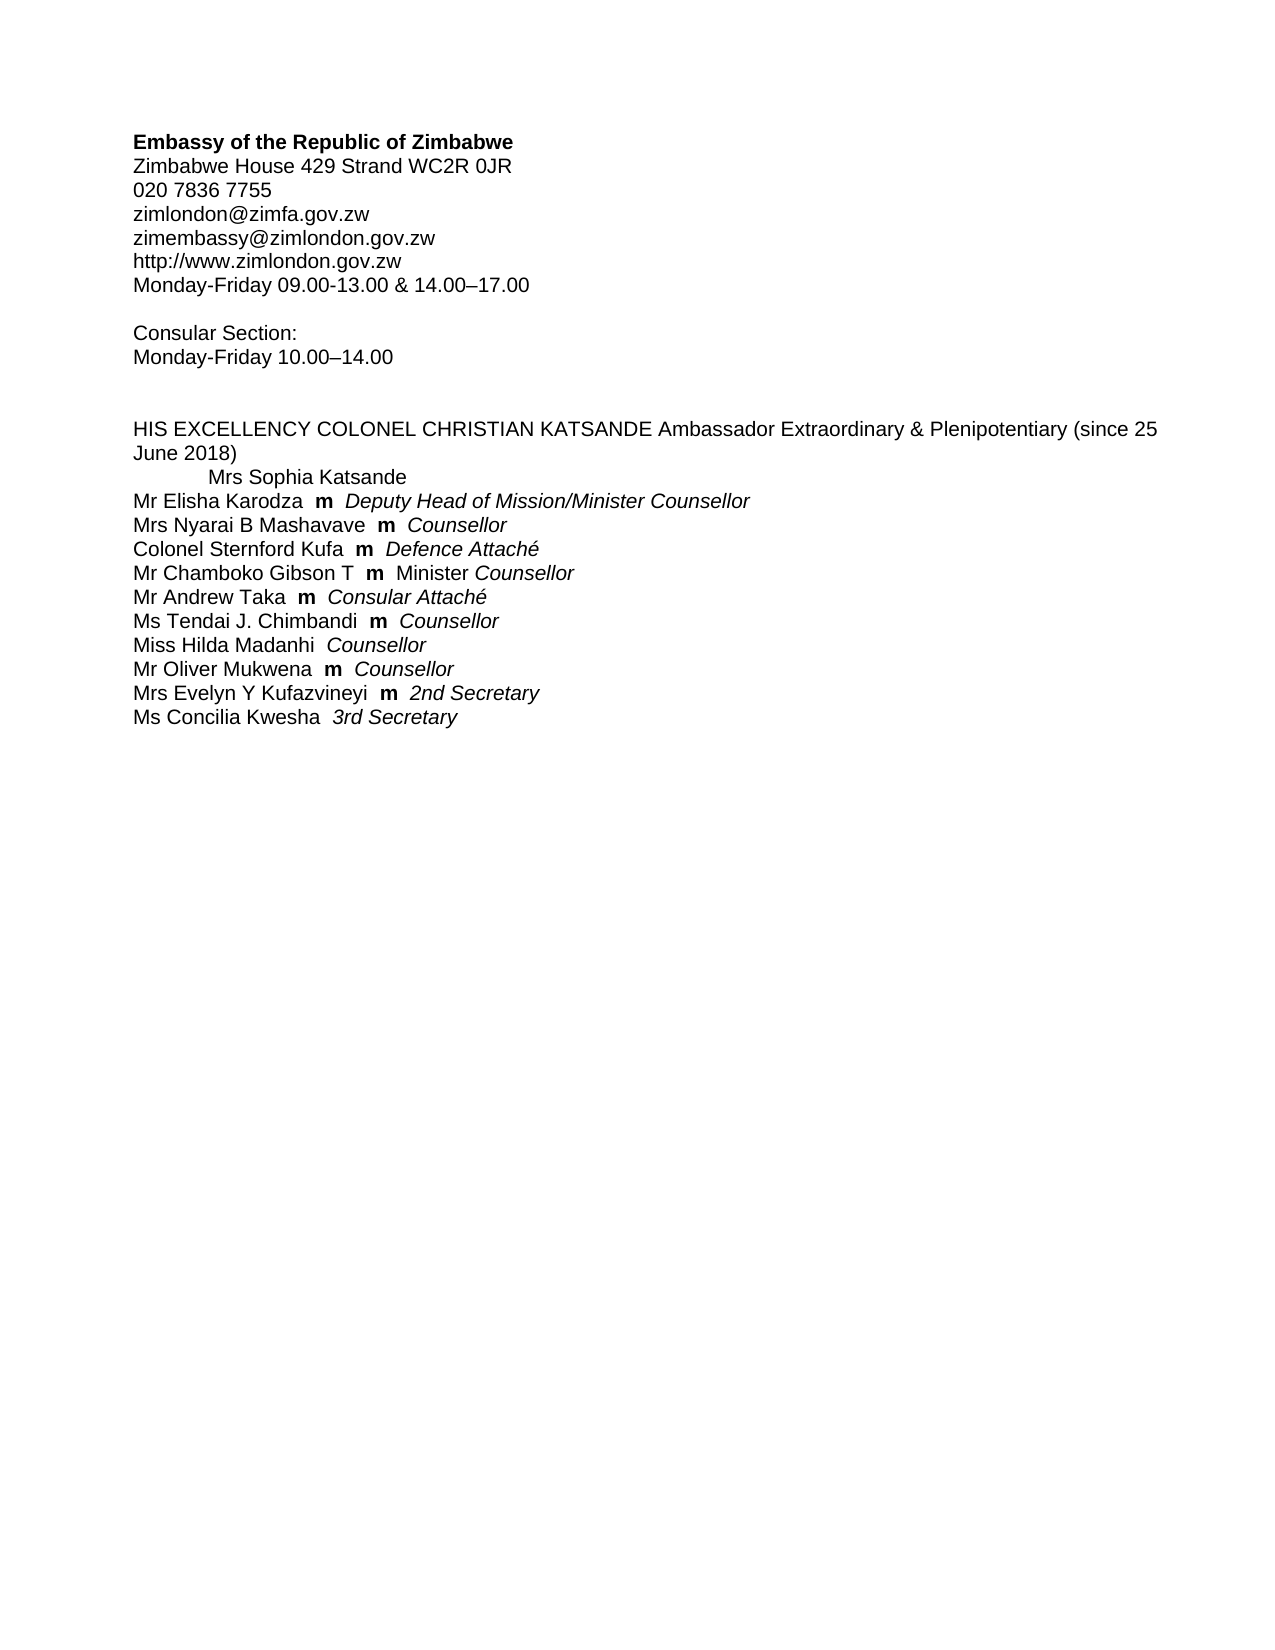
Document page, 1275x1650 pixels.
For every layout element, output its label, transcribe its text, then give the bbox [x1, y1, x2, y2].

text Ms Tendai J. Chimbandi m Counsellor [133, 609, 1181, 633]
text zimembassy@zimlondon.gov.zw [133, 225, 1181, 249]
text Monday-Friday 10.00–14.00 [133, 345, 1181, 369]
text http://www.zimlondon.gov.zw [133, 249, 1181, 273]
text Ms Concilia Kwesha 3rd Secretary [133, 704, 1181, 728]
text Miss Hilda Madanhi Counsellor [133, 633, 1181, 657]
text Mrs Nyarai B Mashavave m Counsellor [133, 513, 1181, 537]
text Mr Elisha Karodza m Deputy Head of Mission/Minister Counsellor [133, 489, 1181, 513]
text Mr Chamboko Gibson T m Minister Counsellor [133, 561, 1181, 585]
text Zimbabwe House 429 Strand WC2R 0JR [133, 153, 1181, 177]
text HIS EXCELLENCY COLONEL CHRISTIAN KATSANDE Ambassador Extraordinary & Plenipotentiary (since 25 June 2018) [133, 417, 1181, 465]
text Colonel Sternford Kufa m Defence Attaché [133, 537, 1181, 561]
text Embassy of the Republic of Zimbabwe [133, 129, 1181, 153]
text Mr Andrew Taka m Consular Attaché [133, 585, 1181, 609]
text Mrs Sophia Katsande [133, 465, 1181, 489]
text 020 7836 7755 [133, 177, 1181, 201]
text Mrs Evelyn Y Kufazvineyi m 2nd Secretary [133, 681, 1181, 704]
text Consular Section: [133, 321, 1181, 345]
text Monday-Friday 09.00-13.00 & 14.00–17.00 [133, 273, 1181, 297]
text zimlondon@zimfa.gov.zw [133, 201, 1181, 225]
text Mr Oliver Mukwena m Counsellor [133, 657, 1181, 681]
